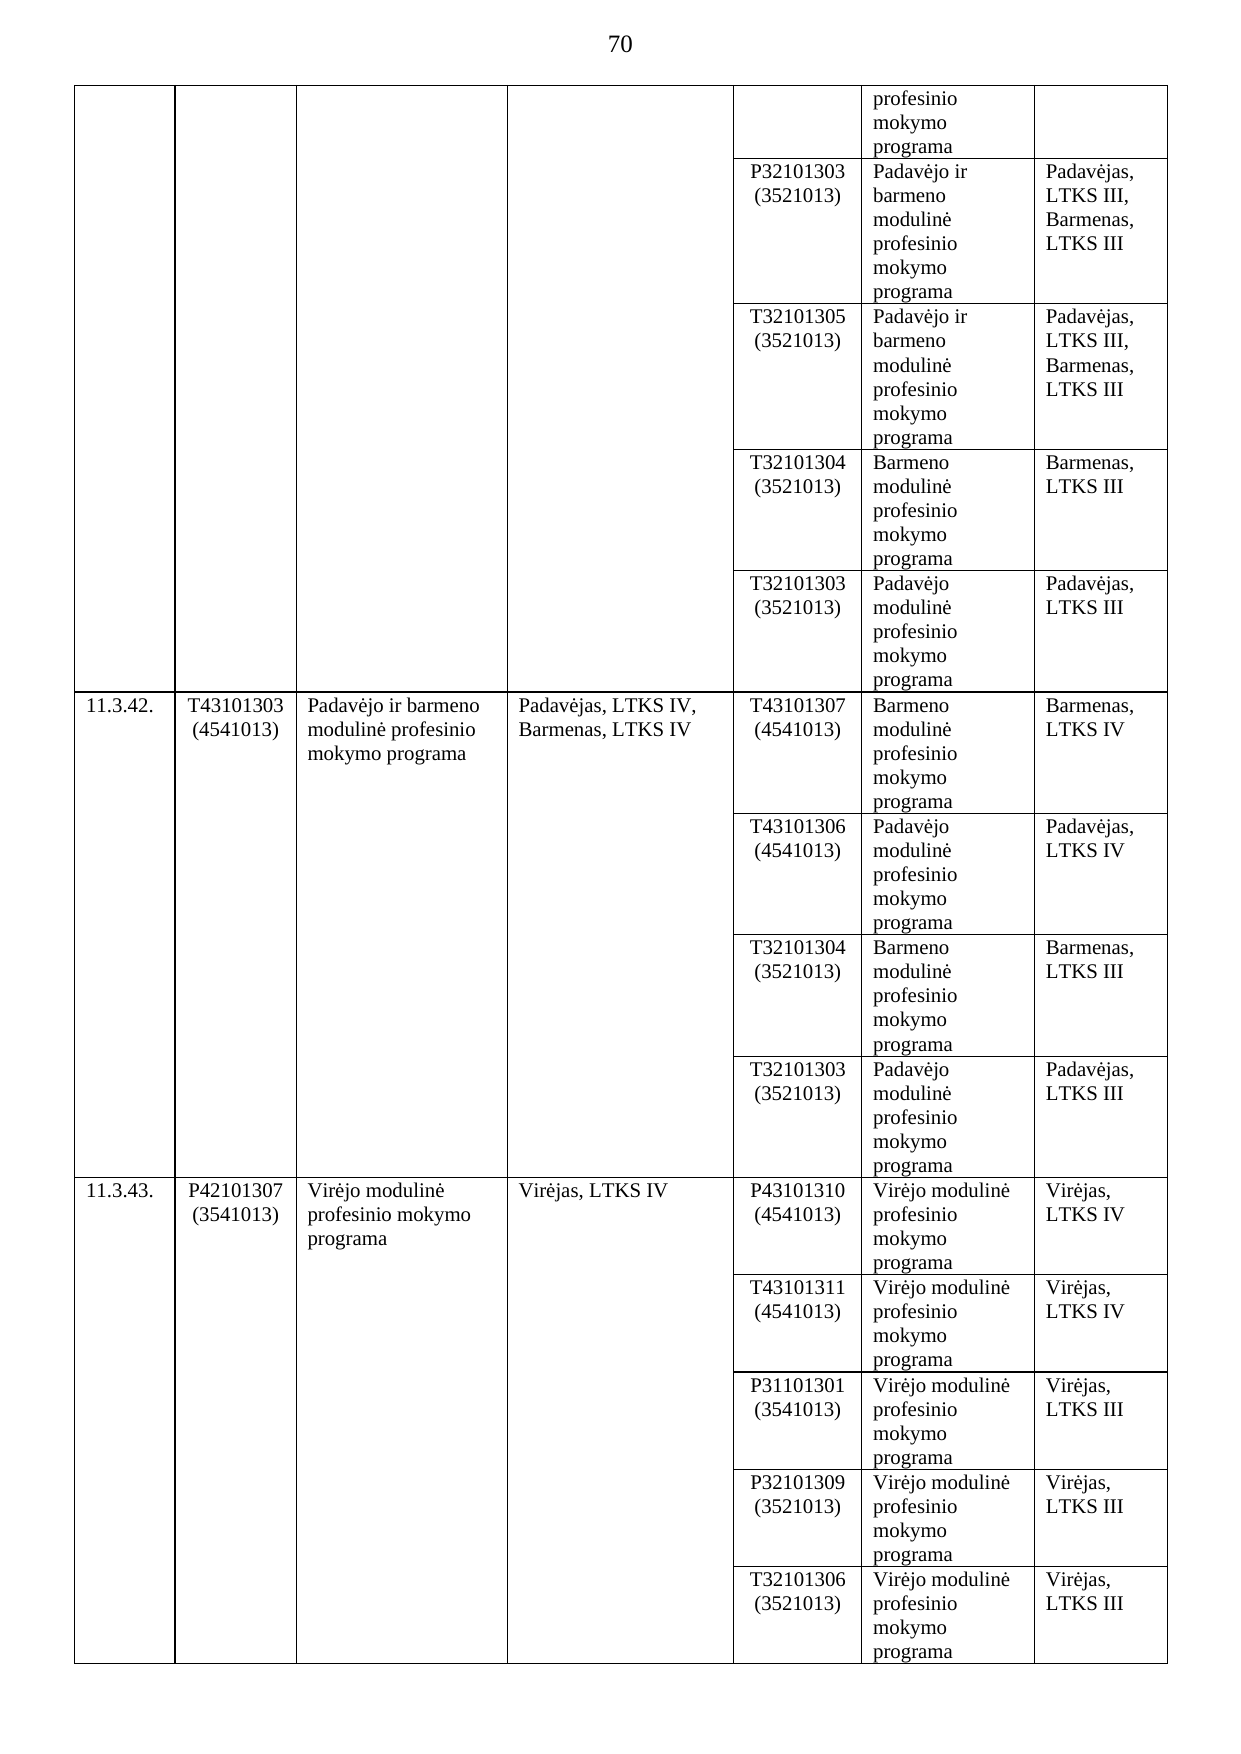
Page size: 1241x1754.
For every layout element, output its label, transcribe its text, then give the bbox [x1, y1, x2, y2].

table_cell Virėjas, LTKS III [1035, 1373, 1167, 1469]
table_cell Virėjas, LTKS III [1035, 1567, 1167, 1663]
table_cell Padavėjo ir barmeno modulinė profesinio mokymo programa [297, 693, 507, 1177]
table_cell [75, 86, 174, 691]
table_cell 11.3.42. [75, 693, 174, 1177]
table_cell T32101305 (3521013) [734, 304, 861, 449]
table_cell Virėjas, LTKS IV [1035, 1178, 1167, 1274]
table_cell Padavėjas, LTKS IV, Barmenas, LTKS IV [508, 693, 733, 1177]
table_cell T32101304 (3521013) [734, 935, 861, 1056]
table_cell Barmenas, LTKS IV [1035, 693, 1167, 813]
table_cell P43101310 (4541013) [734, 1178, 861, 1274]
table_cell Padavėjas, LTKS III [1035, 571, 1167, 691]
table_cell P42101307 (3541013) [176, 1178, 296, 1663]
table_cell [176, 86, 296, 691]
table_cell 11.3.43. [75, 1178, 174, 1663]
table_cell Padavėjo modulinė profesinio mokymo programa [862, 1057, 1034, 1177]
table_cell Padavėjo ir barmeno modulinė profesinio mokymo programa [862, 159, 1034, 303]
table_cell Virėjo modulinė profesinio mokymo programa [862, 1178, 1034, 1274]
table_cell [297, 86, 507, 691]
table_cell T43101311 (4541013) [734, 1275, 861, 1371]
table_cell P31101301 (3541013) [734, 1373, 861, 1469]
table_cell Virėjo modulinė profesinio mokymo programa [862, 1275, 1034, 1371]
table_cell [1035, 86, 1167, 158]
table_cell Padavėjas, LTKS IV [1035, 814, 1167, 934]
table_cell [734, 86, 861, 158]
table_cell Padavėjo ir barmeno modulinė profesinio mokymo programa [862, 304, 1034, 449]
table_cell Padavėjas, LTKS III [1035, 1057, 1167, 1177]
table_cell P32101309 (3521013) [734, 1470, 861, 1566]
table_cell P32101303 (3521013) [734, 159, 861, 303]
table_cell Virėjo modulinė profesinio mokymo programa [862, 1567, 1034, 1663]
table_cell Barmeno modulinė profesinio mokymo programa [862, 693, 1034, 813]
table_cell Barmeno modulinė profesinio mokymo programa [862, 935, 1034, 1056]
table_cell T32101306 (3521013) [734, 1567, 861, 1663]
table_cell profesinio mokymo programa [862, 86, 1034, 158]
table_cell T32101303 (3521013) [734, 571, 861, 691]
table_cell T43101306 (4541013) [734, 814, 861, 934]
table_cell Barmeno modulinė profesinio mokymo programa [862, 450, 1034, 570]
table_cell T43101303 (4541013) [176, 693, 296, 1177]
table_cell Padavėjo modulinė profesinio mokymo programa [862, 814, 1034, 934]
table_cell Padavėjas, LTKS III, Barmenas, LTKS III [1035, 304, 1167, 449]
table_cell T32101303 (3521013) [734, 1057, 861, 1177]
table_cell T32101304 (3521013) [734, 450, 861, 570]
table_cell Virėjo modulinė profesinio mokymo programa [862, 1373, 1034, 1469]
table_cell Virėjo modulinė profesinio mokymo programa [297, 1178, 507, 1663]
table_cell Virėjas, LTKS IV [1035, 1275, 1167, 1371]
table_cell T43101307 (4541013) [734, 693, 861, 813]
table_cell Padavėjas, LTKS III, Barmenas, LTKS III [1035, 159, 1167, 303]
table_cell [508, 86, 733, 691]
table_cell Virėjas, LTKS III [1035, 1470, 1167, 1566]
table_cell Barmenas, LTKS III [1035, 935, 1167, 1056]
table_cell Virėjo modulinė profesinio mokymo programa [862, 1470, 1034, 1566]
table_cell Padavėjo modulinė profesinio mokymo programa [862, 571, 1034, 691]
table_cell Virėjas, LTKS IV [508, 1178, 733, 1663]
table_cell Barmenas, LTKS III [1035, 450, 1167, 570]
